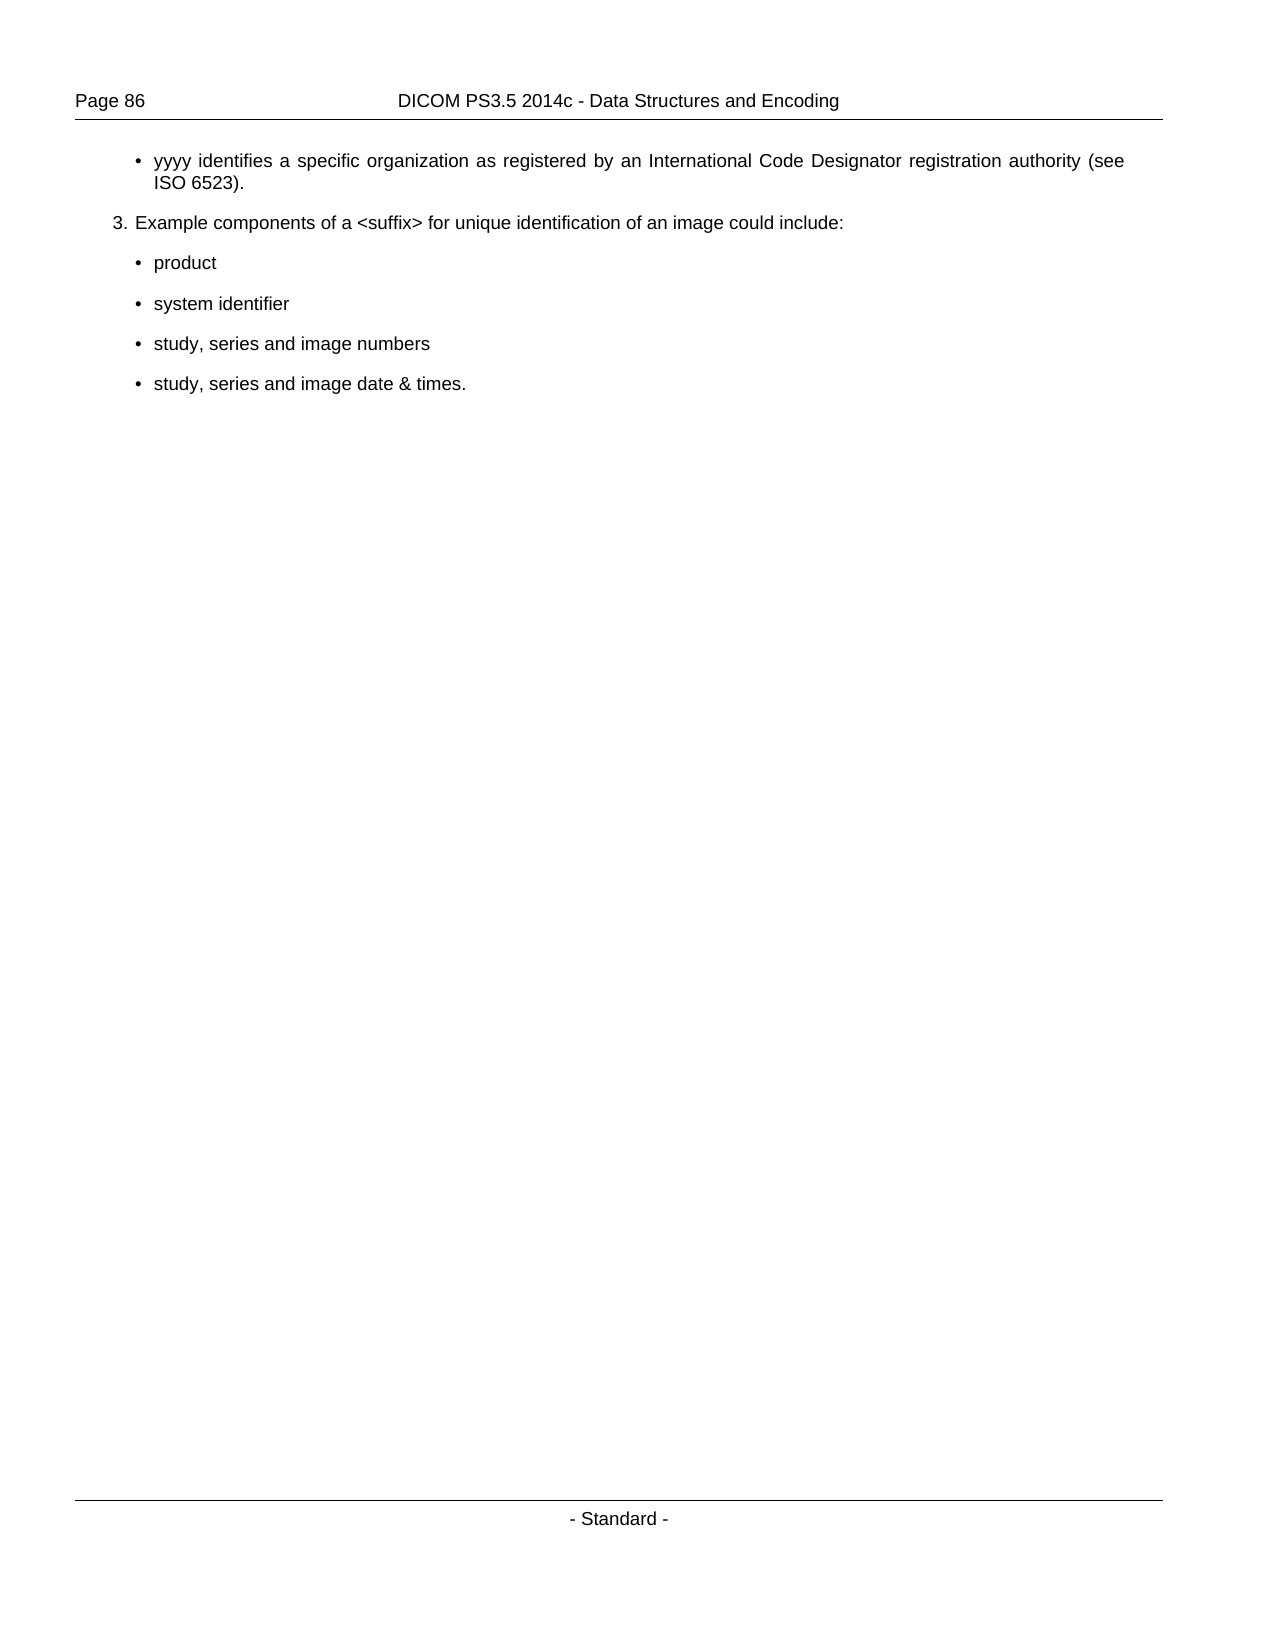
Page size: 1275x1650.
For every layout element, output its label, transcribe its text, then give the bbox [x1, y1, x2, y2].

list study, series and image numbers [135, 333, 1125, 354]
list system identifier [135, 292, 1125, 314]
list Example components of a <suffix> for unique identification of an image could include: [112, 212, 1125, 233]
list yyyy identifies a specific organization as registered by an International Code Designator registration authority (see ISO 6523). [135, 150, 1125, 193]
list product [135, 252, 1125, 274]
list study, series and image date & times. [135, 373, 1125, 395]
